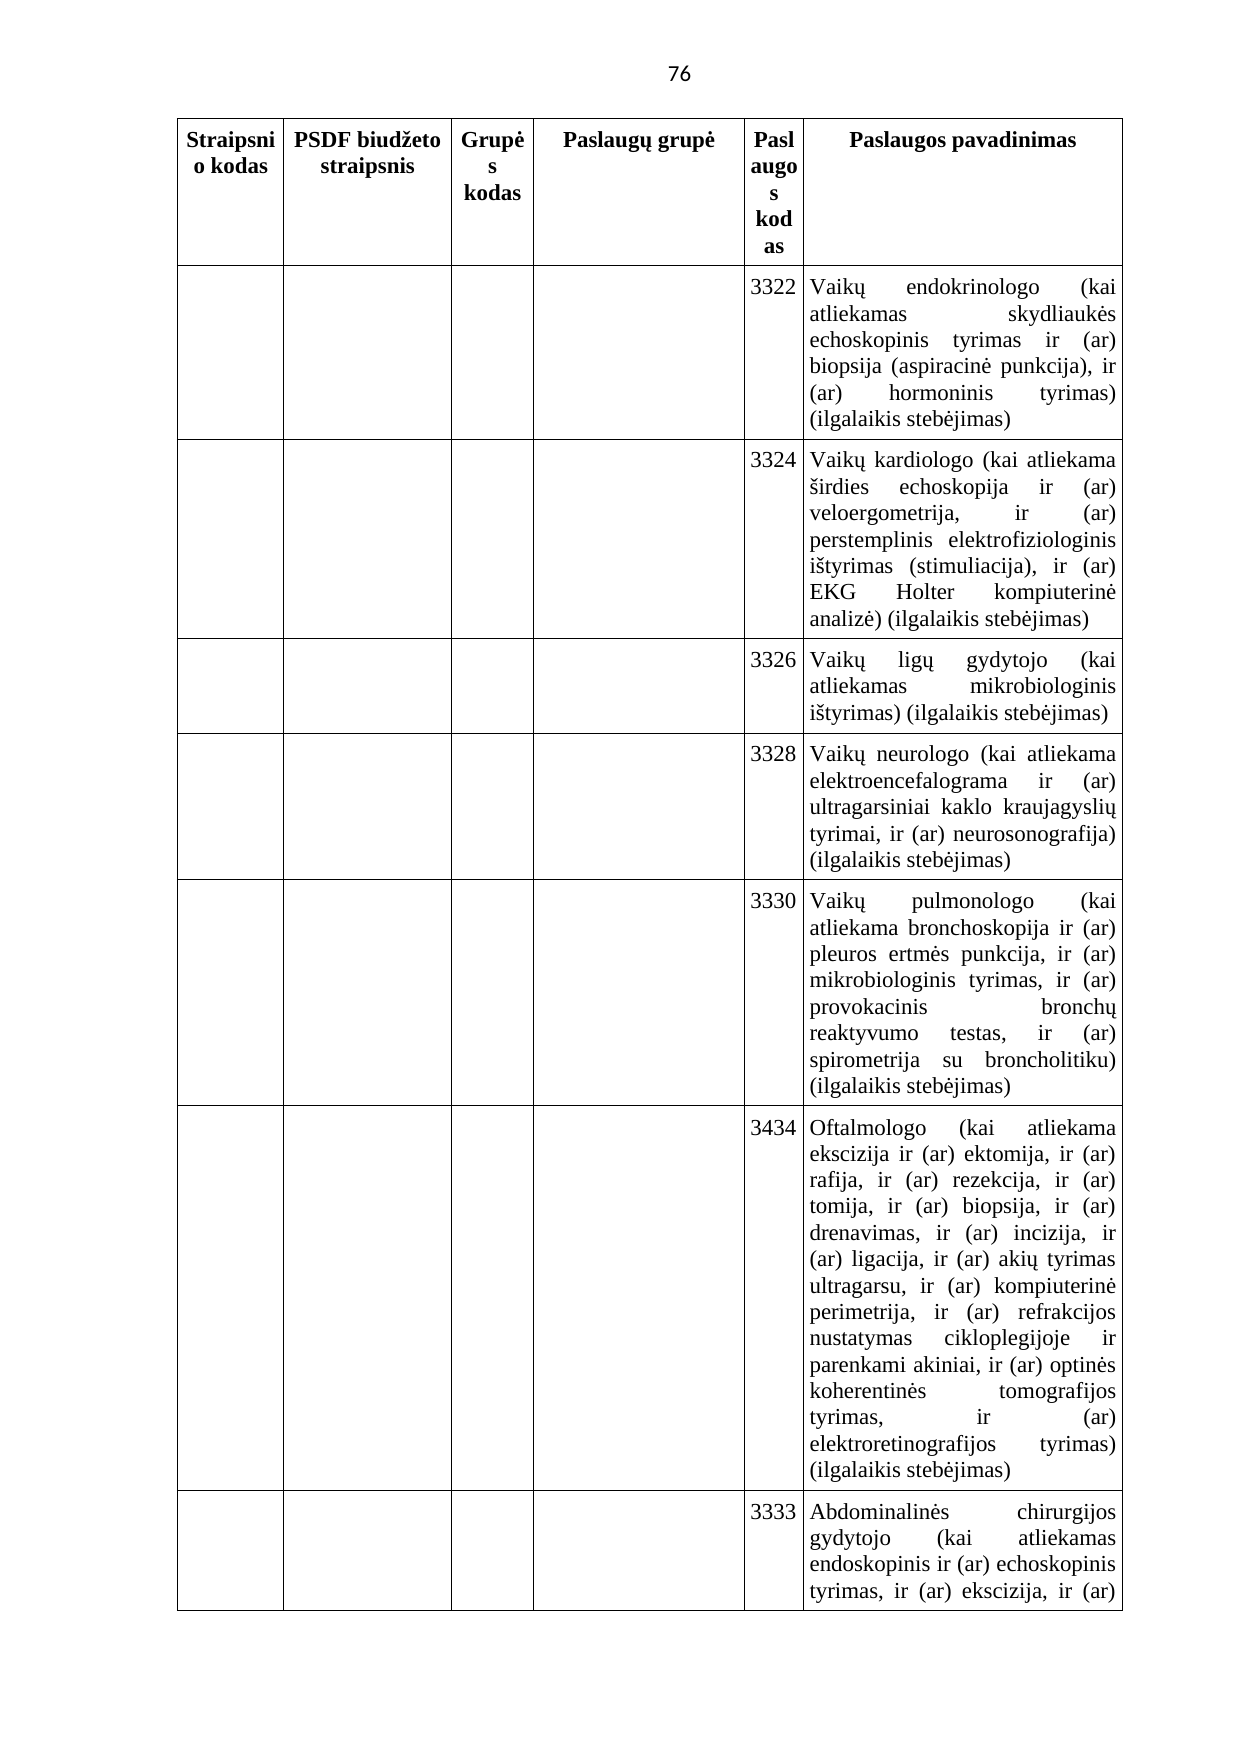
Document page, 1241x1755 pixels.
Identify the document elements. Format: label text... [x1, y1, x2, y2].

table_cell 3324 [745, 440, 803, 638]
table_header Grupės kodas [452, 119, 533, 265]
table_cell [284, 639, 451, 732]
table_cell [284, 440, 451, 638]
table_cell [178, 734, 283, 879]
table_cell [534, 440, 744, 638]
table_cell [178, 440, 283, 638]
table_cell [452, 440, 533, 638]
table_cell [178, 1106, 283, 1489]
table_header PSDF biudžeto straipsnis [284, 119, 451, 265]
table_cell [178, 1491, 283, 1610]
table_header Paslaugos pavadinimas [804, 119, 1122, 265]
table_cell 3326 [745, 639, 803, 732]
table_cell [284, 880, 451, 1105]
table_header Paslaugos kodas [745, 119, 803, 265]
table_cell Vaikų pulmonologo (kai atliekama bronchoskopija ir (ar) pleuros ertmės punkcija, ir (ar) mikrobiologinis tyrimas, ir (ar) provokacinis bronchų reaktyvumo testas, ir (ar) spirometrija su broncholitiku) (ilgalaikis stebėjimas) [804, 880, 1122, 1105]
table_cell Oftalmologo (kai atliekama ekscizija ir (ar) ektomija, ir (ar) rafija, ir (ar) rezekcija, ir (ar) tomija, ir (ar) biopsija, ir (ar) drenavimas, ir (ar) incizija, ir (ar) ligacija, ir (ar) akių tyrimas ultragarsu, ir (ar) kompiuterinė perimetrija, ir (ar) refrakcijos nustatymas cikloplegijoje ir parenkami akiniai, ir (ar) optinės koherentinės tomografijos tyrimas, ir (ar) elektroretinografijos tyrimas) (ilgalaikis stebėjimas) [804, 1106, 1122, 1489]
table_cell Vaikų kardiologo (kai atliekama širdies echoskopija ir (ar) veloergometrija, ir (ar) perstemplinis elektrofiziologinis ištyrimas (stimuliacija), ir (ar) EKG Holter kompiuterinė analizė) (ilgalaikis stebėjimas) [804, 440, 1122, 638]
table_cell [534, 734, 744, 879]
table_cell 3328 [745, 734, 803, 879]
table_cell 3434 [745, 1106, 803, 1489]
table_header Straipsnio kodas [178, 119, 283, 265]
table_cell [284, 1491, 451, 1610]
table_header Paslaugų grupė [534, 119, 744, 265]
table_cell Vaikų neurologo (kai atliekama elektroencefalograma ir (ar) ultragarsiniai kaklo kraujagyslių tyrimai, ir (ar) neurosonografija) (ilgalaikis stebėjimas) [804, 734, 1122, 879]
table_cell [534, 266, 744, 438]
table_cell 3330 [745, 880, 803, 1105]
table_cell 3322 [745, 266, 803, 438]
table_cell [178, 880, 283, 1105]
table_cell [178, 639, 283, 732]
table_cell [452, 266, 533, 438]
table_cell [284, 734, 451, 879]
table_cell 3333 [745, 1491, 803, 1610]
table_cell [534, 1106, 744, 1489]
table_cell Abdominalinės chirurgijos gydytojo (kai atliekamas endoskopinis ir (ar) echoskopinis tyrimas, ir (ar) ekscizija, ir (ar) [804, 1491, 1122, 1610]
table_cell Vaikų endokrinologo (kai atliekamas skydliaukės echoskopinis tyrimas ir (ar) biopsija (aspiracinė punkcija), ir (ar) hormoninis tyrimas) (ilgalaikis stebėjimas) [804, 266, 1122, 438]
table_cell [178, 266, 283, 438]
table_cell [452, 1491, 533, 1610]
table_cell [284, 266, 451, 438]
table_cell [452, 734, 533, 879]
table_cell [534, 880, 744, 1105]
table_cell [534, 1491, 744, 1610]
table_cell [452, 880, 533, 1105]
table_cell Vaikų ligų gydytojo (kai atliekamas mikrobiologinis ištyrimas) (ilgalaikis stebėjimas) [804, 639, 1122, 732]
table_cell [284, 1106, 451, 1489]
table_cell [452, 639, 533, 732]
table_cell [534, 639, 744, 732]
table_cell [452, 1106, 533, 1489]
